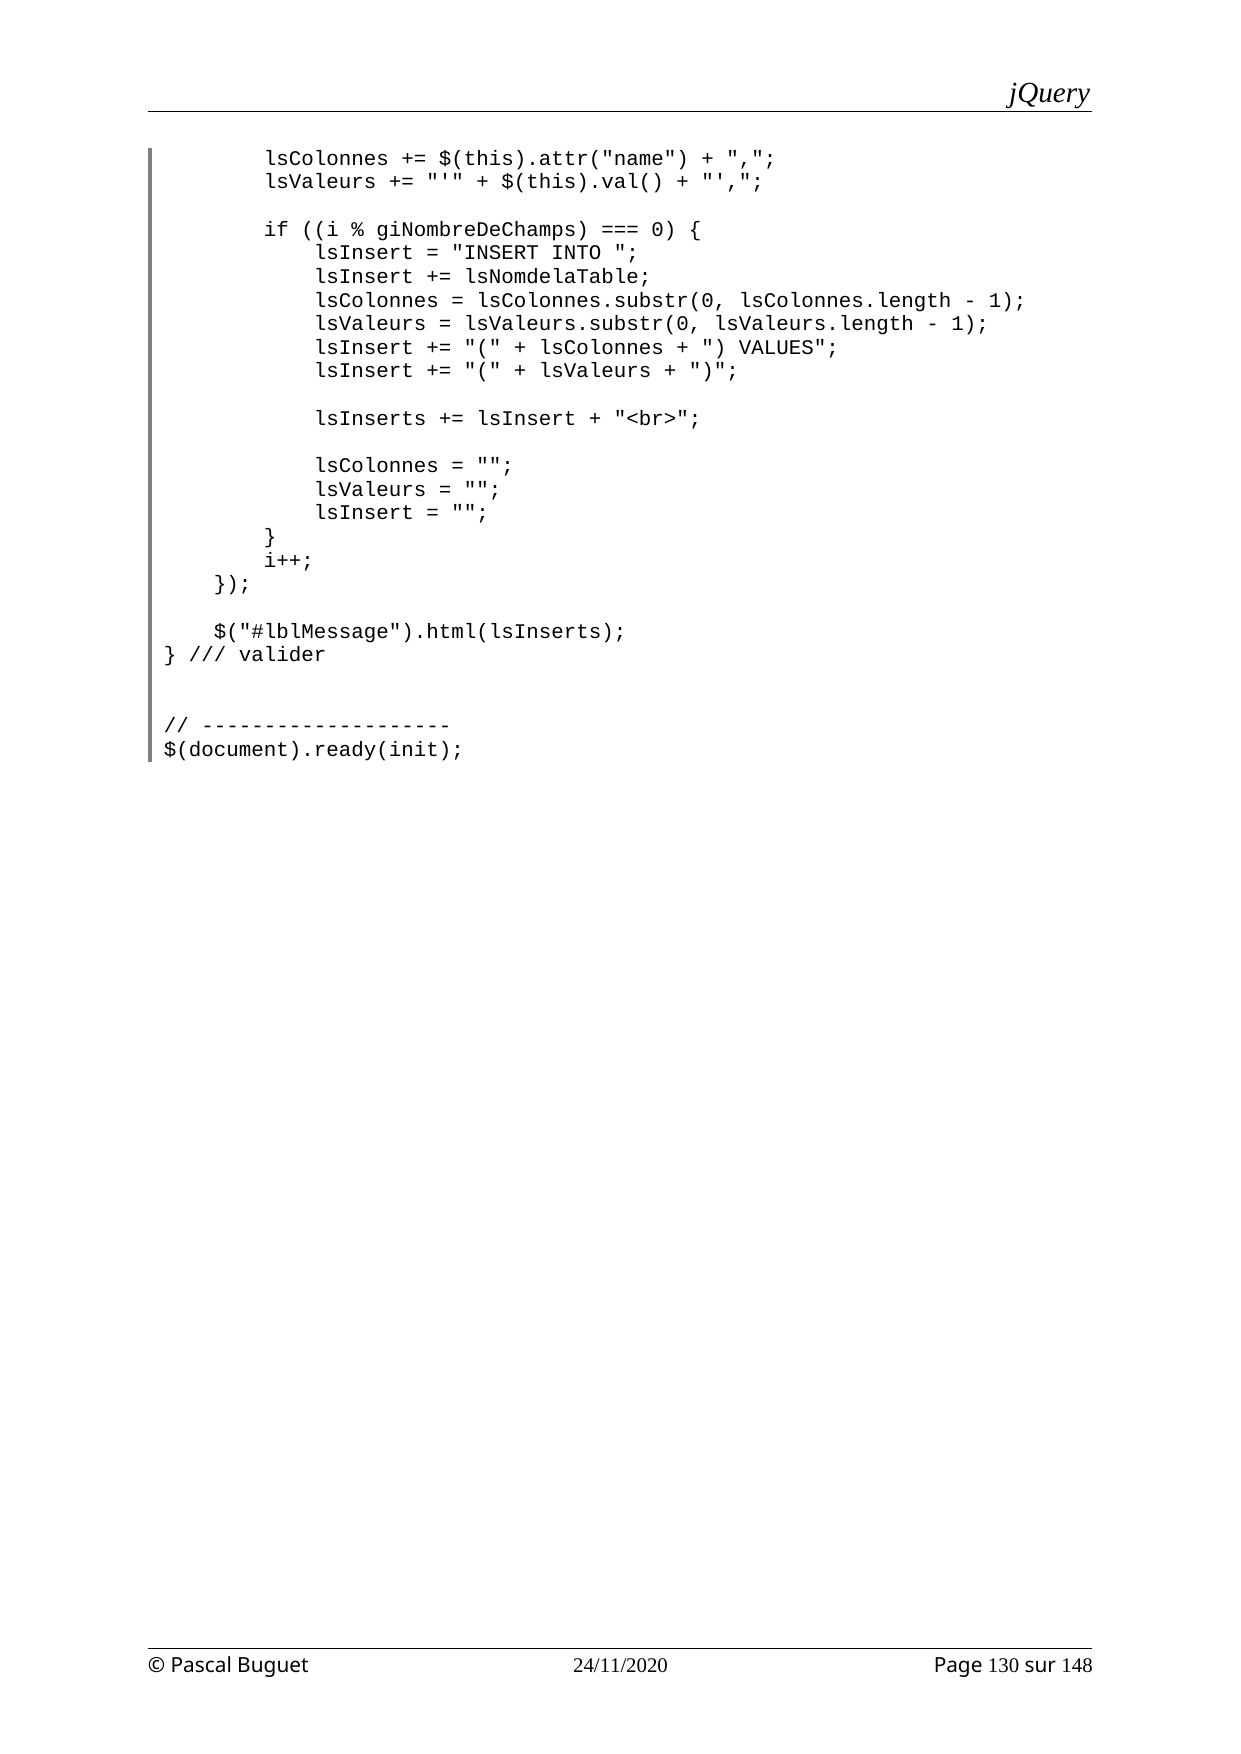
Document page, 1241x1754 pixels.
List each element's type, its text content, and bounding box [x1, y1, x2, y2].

text if ((i % giNombreDeChamps) === 0) { [152, 219, 1092, 242]
text lsInsert = "INSERT INTO "; [152, 242, 1092, 266]
text lsColonnes = ""; [152, 455, 1092, 479]
text $(document).ready(init); [152, 739, 1092, 762]
text lsColonnes = lsColonnes.substr(0, lsColonnes.length - 1); [152, 289, 1092, 313]
text lsInsert += "(" + lsValeurs + ")"; [152, 361, 1092, 384]
text lsColonnes += $(this).attr("name") + ","; [152, 148, 1092, 171]
text lsValeurs = ""; [152, 479, 1092, 502]
text } [152, 526, 1092, 550]
text lsInsert = ""; [152, 502, 1092, 526]
text lsValeurs += "'" + $(this).val() + "',"; [152, 171, 1092, 195]
text i++; [152, 550, 1092, 573]
text $("#lblMessage").html(lsInserts); [152, 621, 1092, 644]
text lsInsert += lsNomdelaTable; [152, 266, 1092, 289]
text lsInserts += lsInsert + "<br>"; [152, 408, 1092, 431]
text lsValeurs = lsValeurs.substr(0, lsValeurs.length - 1); [152, 313, 1092, 337]
text } /// valider [152, 644, 1092, 668]
text lsInsert += "(" + lsColonnes + ") VALUES"; [152, 337, 1092, 361]
text // -------------------- [152, 715, 1092, 739]
text }); [152, 573, 1092, 597]
